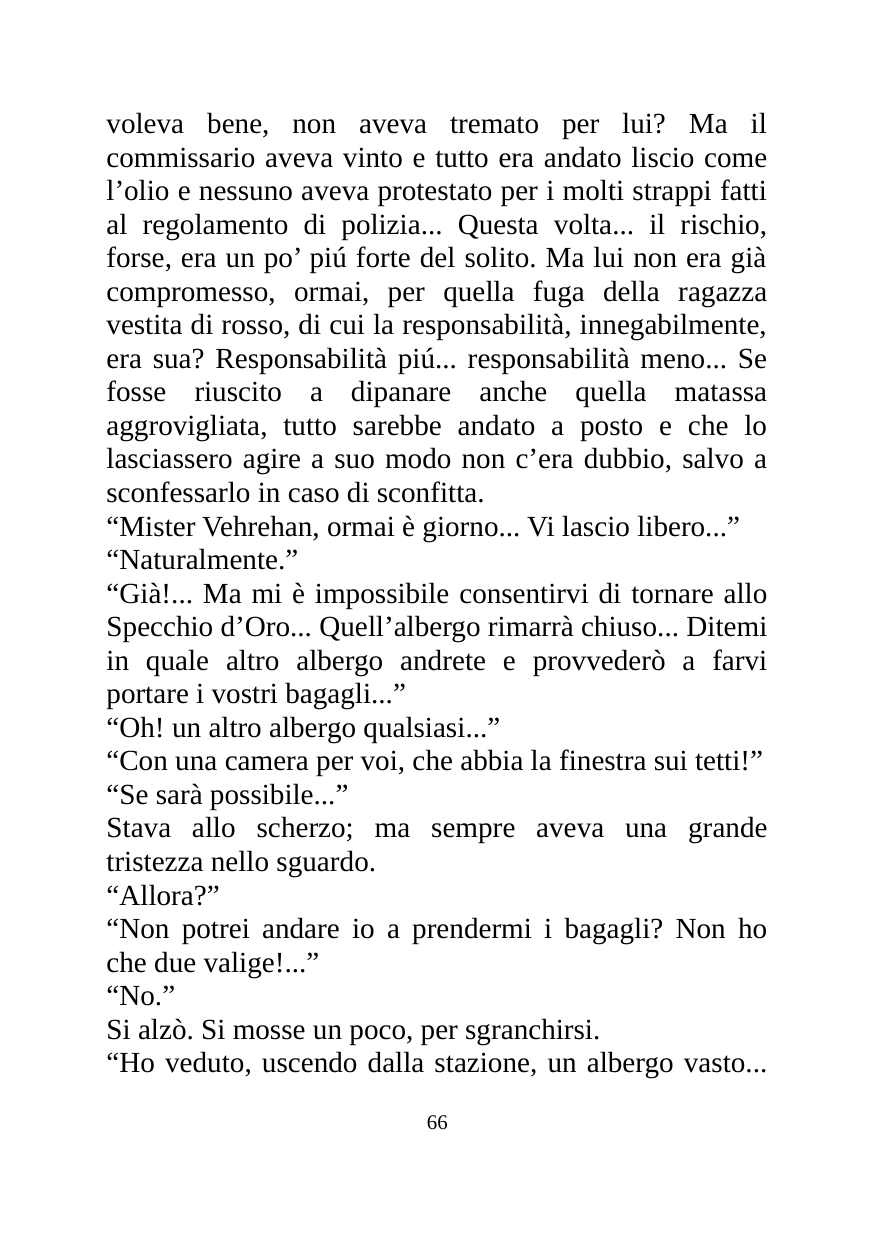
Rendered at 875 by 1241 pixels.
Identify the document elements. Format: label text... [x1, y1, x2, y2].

text “Mister Vehrehan, ormai è giorno... Vi lascio libero...” [106, 509, 768, 542]
text “Oh! un altro albergo qualsiasi...” [106, 710, 768, 743]
text Si alzò. Si mosse un poco, per sgranchirsi. [106, 1012, 768, 1045]
text voleva bene, non aveva tremato per lui? Ma il commissario aveva vinto e tutto era andato liscio come l’olio e nessuno aveva protestato per i molti strappi fatti al regolamento di polizia... Questa volta... il rischio, forse, era un po’ piú forte del solito. Ma lui non era già compromesso, ormai, per quella fuga della ragazza vestita di rosso, di cui la responsabilità, innegabilmente, era sua? Responsabilità piú... responsabilità meno... Se fosse riuscito a dipanare anche quella matassa aggrovigliata, tutto sarebbe andato a posto e che lo lasciassero agire a suo modo non c’era dubbio, salvo a sconfessarlo in caso di sconfitta. [106, 106, 768, 509]
text “Non potrei andare io a prendermi i bagagli? Non ho che due valige!...” [106, 911, 768, 978]
text Stava allo scherzo; ma sempre aveva una grande tristezza nello sguardo. [106, 811, 768, 878]
text “Allora?” [106, 878, 768, 911]
text “Se sarà possibile...” [106, 777, 768, 811]
text “No.” [106, 978, 768, 1012]
text “Con una camera per voi, che abbia la finestra sui tetti!” [106, 743, 768, 777]
text “Ho veduto, uscendo dalla stazione, un albergo vasto... [106, 1045, 768, 1079]
text “Già!... Ma mi è impossibile consentirvi di tornare allo Specchio d’Oro... Quell’albergo rimarrà chiuso... Ditemi in quale altro albergo andrete e provvederò a farvi portare i vostri bagagli...” [106, 576, 768, 710]
text “Naturalmente.” [106, 542, 768, 576]
